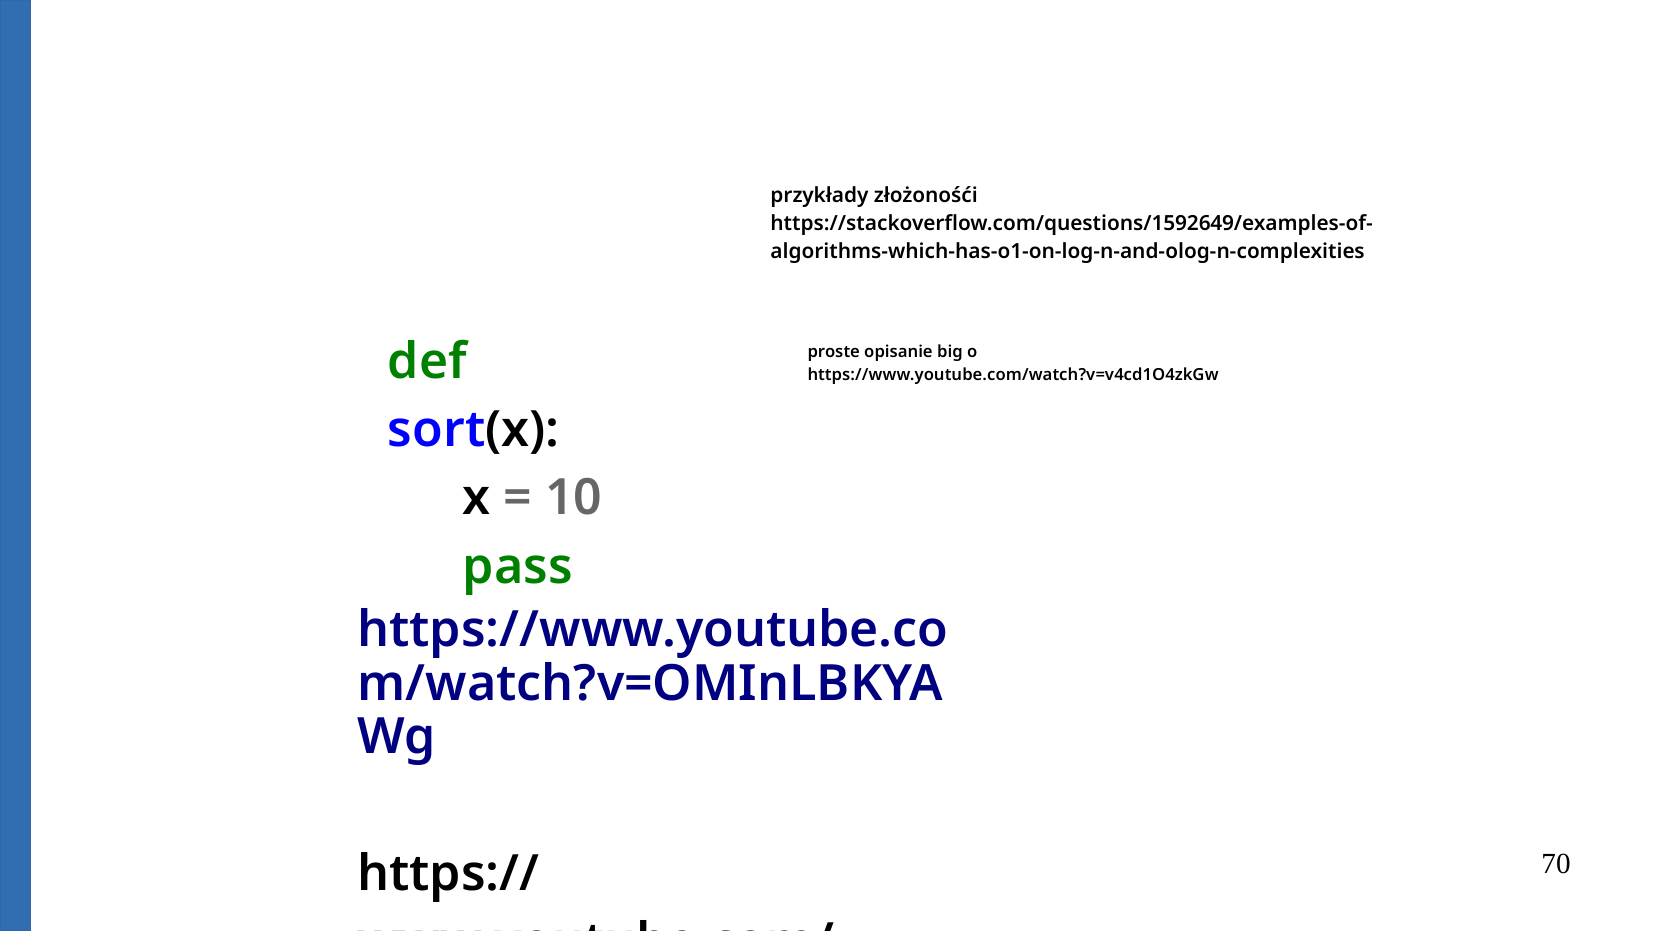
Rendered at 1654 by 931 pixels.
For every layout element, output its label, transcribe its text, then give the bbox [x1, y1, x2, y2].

text_box https://www.youtube.com/watch?v=OMInLBKYAWg https://www.youtube.com/watch?v=uHjPTUpQOAk [342, 585, 992, 853]
text_box [0, 0, 31, 931]
text_box proste opisanie big o https://www.youtube.com/watch?v=v4cd1O4zkGw [792, 332, 1489, 390]
text_box def sort(x): x = 10 pass [373, 317, 624, 585]
text_box przykłady złożonośći https://stackoverflow.com/questions/1592649/examples-of-algorithms-which-has-o1-on-log-n-and-olog-n-complexities [755, 172, 1486, 269]
